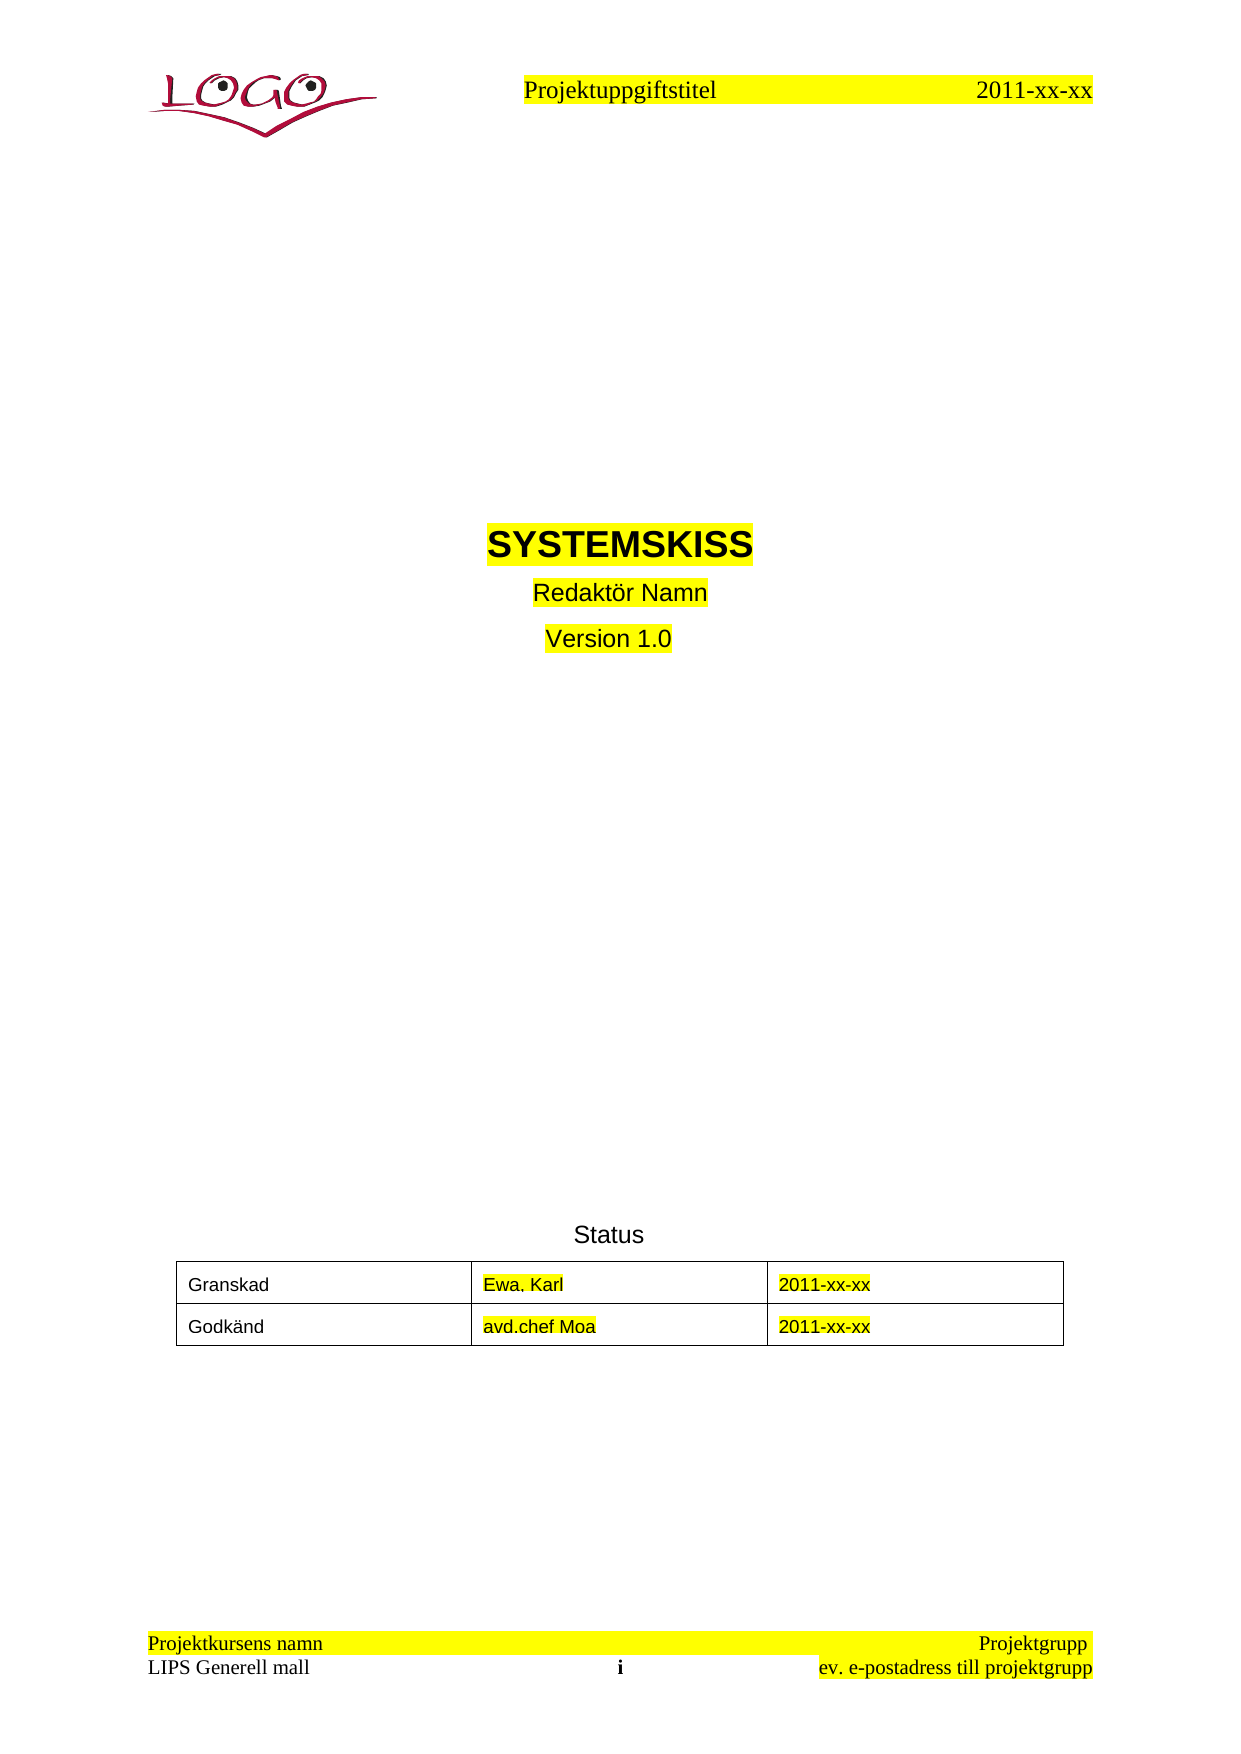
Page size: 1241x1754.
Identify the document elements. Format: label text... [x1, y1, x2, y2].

table_cell 2011-xx-xx [768, 1304, 1063, 1344]
text Version 1.0 [154, 619, 1063, 653]
text Systemskiss [148, 523, 1092, 566]
text Status [154, 1215, 1063, 1249]
table_header Ewa, Karl [472, 1262, 767, 1303]
table_cell Godkänd [177, 1304, 471, 1344]
text Redaktör Namn [148, 578, 1092, 607]
table_header Granskad [177, 1262, 471, 1303]
table_cell avd.chef Moa [472, 1304, 767, 1344]
table_header 2011-xx-xx [768, 1262, 1063, 1303]
